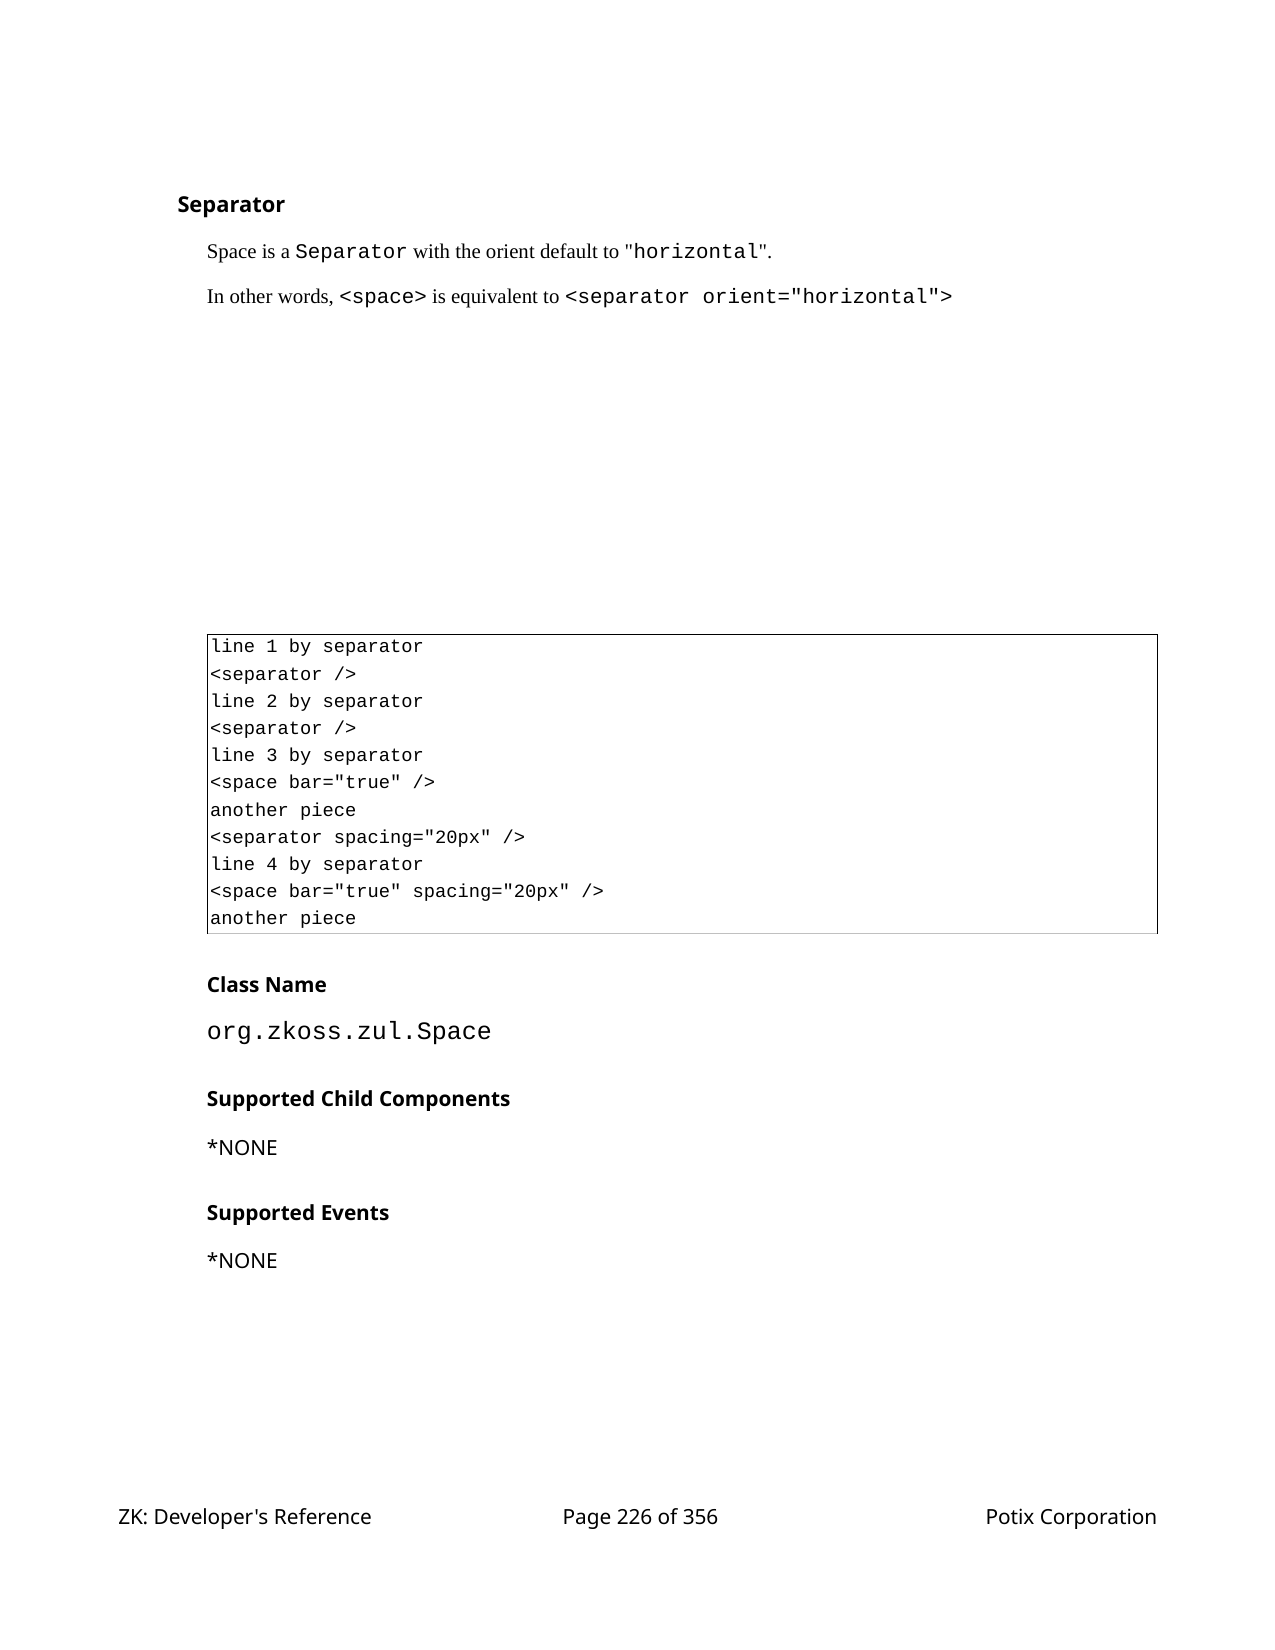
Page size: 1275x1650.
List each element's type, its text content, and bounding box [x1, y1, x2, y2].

subtitle Supported Child Components [207, 1084, 1157, 1112]
subtitle Supported Events [207, 1198, 1157, 1226]
text *NONE [207, 1133, 1157, 1161]
subtitle Class Name [207, 970, 1157, 998]
subtitle Separator [177, 189, 1157, 219]
text org.zkoss.zul.Space [207, 1019, 1157, 1047]
text <separator spacing="20px" /> [208, 824, 1157, 849]
text In other words, <space> is equivalent to <separator orient="horizontal"> [207, 285, 1157, 310]
text <separator /> [208, 716, 1157, 740]
text line 1 by separator [208, 635, 1157, 658]
text <space bar="true" spacing="20px" /> [208, 879, 1157, 903]
text *NONE [207, 1246, 1157, 1275]
text line 4 by separator [208, 852, 1157, 876]
text <separator /> [208, 661, 1157, 686]
text another piece [208, 906, 1157, 933]
text line 2 by separator [208, 689, 1157, 713]
text <space bar="true" /> [208, 770, 1157, 794]
text Space is a Separator with the orient default to "horizontal". [207, 239, 1157, 264]
text line 3 by separator [208, 743, 1157, 767]
text another piece [208, 797, 1157, 822]
